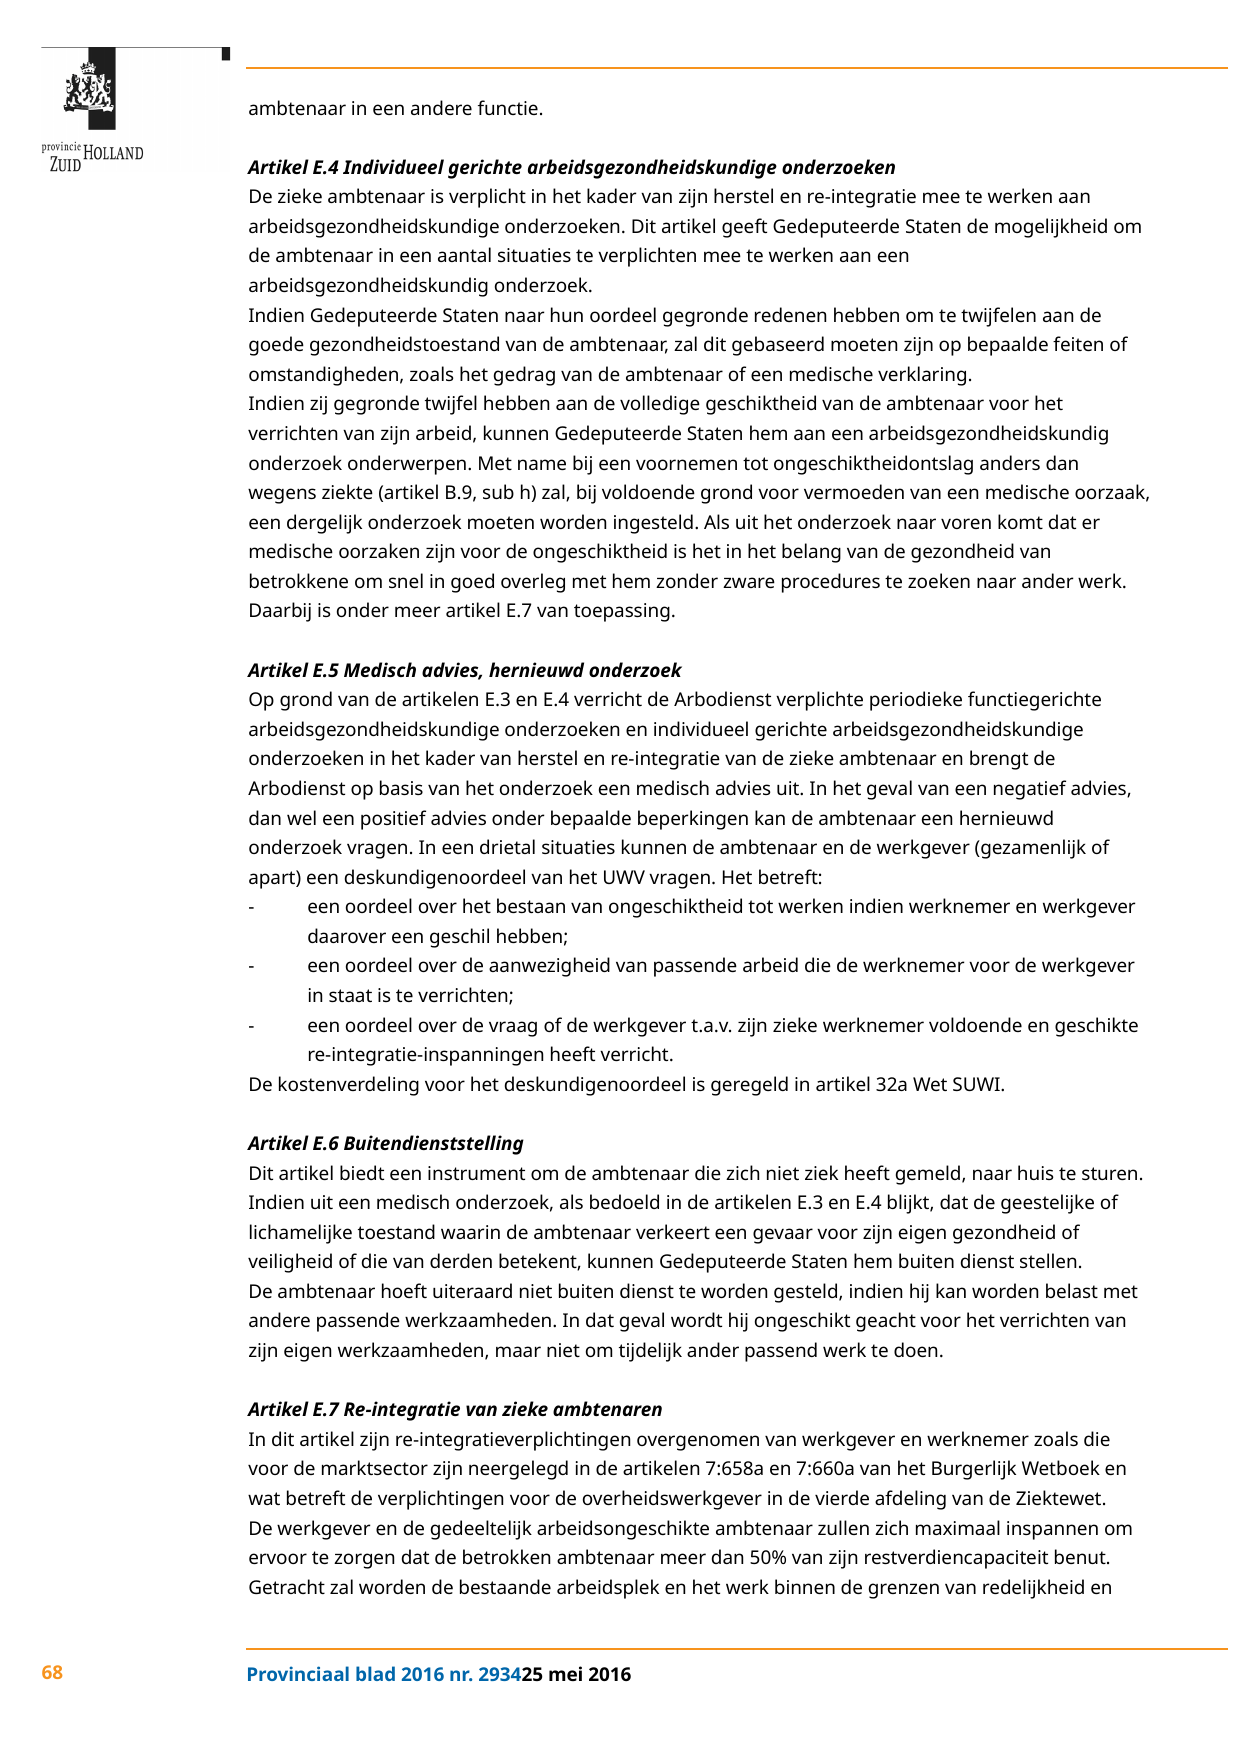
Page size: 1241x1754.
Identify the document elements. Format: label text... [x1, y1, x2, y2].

text ambtenaar in een andere functie. [248, 95, 1152, 121]
list een oordeel over de aanwezigheid van passende arbeid die de werknemer voor de werkgever in staat is te verrichten; [248, 953, 1152, 1008]
text De kostenverdeling voor het deskundigenoordeel is geregeld in artikel 32a Wet SUWI. [248, 1071, 1152, 1097]
text Indien Gedeputeerde Staten naar hun oordeel gegronde redenen hebben om te twijfelen aan de goede gezondheidstoestand van de ambtenaar, zal dit gebaseerd moeten zijn op bepaalde feiten of omstandigheden, zoals het gedrag van de ambtenaar of een medische verklaring. [248, 302, 1152, 387]
text Artikel E.7 Re-integratie van zieke ambtenaren [248, 1396, 1152, 1422]
text Indien zij gegronde twijfel hebben aan de volledige geschiktheid van de ambtenaar voor het verrichten van zijn arbeid, kunnen Gedeputeerde Staten hem aan een arbeidsgezondheidskundig onderzoek onderwerpen. Met name bij een voornemen tot ongeschiktheidontslag anders dan wegens ziekte (artikel B.9, sub h) zal, bij voldoende grond voor vermoeden van een medische oorzaak, een dergelijk onderzoek moeten worden ingesteld. Als uit het onderzoek naar voren komt dat er medische oorzaken zijn voor de ongeschiktheid is het in het belang van de gezondheid van betrokkene om snel in goed overleg met hem zonder zware procedures te zoeken naar ander werk. Daarbij is onder meer artikel E.7 van toepassing. [248, 391, 1152, 623]
text Artikel E.5 Medisch advies, hernieuwd onderzoek [248, 657, 1152, 683]
text Artikel E.6 Buitendienststelling [248, 1130, 1152, 1156]
text De zieke ambtenaar is verplicht in het kader van zijn herstel en re-integratie mee te werken aan arbeidsgezondheidskundige onderzoeken. Dit artikel geeft Gedeputeerde Staten de mogelijkheid om de ambtenaar in een aantal situaties te verplichten mee te werken aan een arbeidsgezondheidskundig onderzoek. [248, 183, 1152, 298]
picture [41, 47, 231, 172]
text Artikel E.4 Individueel gerichte arbeidsgezondheidskundige onderzoeken [248, 154, 1152, 180]
list een oordeel over het bestaan van ongeschiktheid tot werken indien werknemer en werkgever daarover een geschil hebben; [248, 893, 1152, 949]
text Dit artikel biedt een instrument om de ambtenaar die zich niet ziek heeft gemeld, naar huis te sturen. Indien uit een medisch onderzoek, als bedoeld in de artikelen E.3 en E.4 blijkt, dat de geestelijke of lichamelijke toestand waarin de ambtenaar verkeert een gevaar voor zijn eigen gezondheid of veiligheid of die van derden betekent, kunnen Gedeputeerde Staten hem buiten dienst stellen. [248, 1160, 1152, 1274]
list een oordeel over de vraag of de werkgever t.a.v. zijn zieke werknemer voldoende en geschikte re-integratie-inspanningen heeft verricht. [248, 1012, 1152, 1067]
text In dit artikel zijn re-integratieverplichtingen overgenomen van werkgever en werknemer zoals die voor de marktsector zijn neergelegd in de artikelen 7:658a en 7:660a van het Burgerlijk Wetboek en wat betreft de verplichtingen voor de overheidswerkgever in de vierde afdeling van de Ziektewet. [248, 1426, 1152, 1511]
text De werkgever en de gedeeltelijk arbeidsongeschikte ambtenaar zullen zich maximaal inspannen om ervoor te zorgen dat de betrokken ambtenaar meer dan 50% van zijn restverdiencapaciteit benut. Getracht zal worden de bestaande arbeidsplek en het werk binnen de grenzen van redelijkheid en [248, 1515, 1152, 1600]
text Op grond van de artikelen E.3 en E.4 verricht de Arbodienst verplichte periodieke functiegerichte arbeidsgezondheidskundige onderzoeken en individueel gerichte arbeidsgezondheidskundige onderzoeken in het kader van herstel en re-integratie van de zieke ambtenaar en brengt de Arbodienst op basis van het onderzoek een medisch advies uit. In het geval van een negatief advies, dan wel een positief advies onder bepaalde beperkingen kan de ambtenaar een hernieuwd onderzoek vragen. In een drietal situaties kunnen de ambtenaar en de werkgever (gezamenlijk of apart) een deskundigenoordeel van het UWV vragen. Het betreft: [248, 686, 1152, 890]
text De ambtenaar hoeft uiteraard niet buiten dienst te worden gesteld, indien hij kan worden belast met andere passende werkzaamheden. In dat geval wordt hij ongeschikt geacht voor het verrichten van zijn eigen werkzaamheden, maar niet om tijdelijk ander passend werk te doen. [248, 1278, 1152, 1363]
